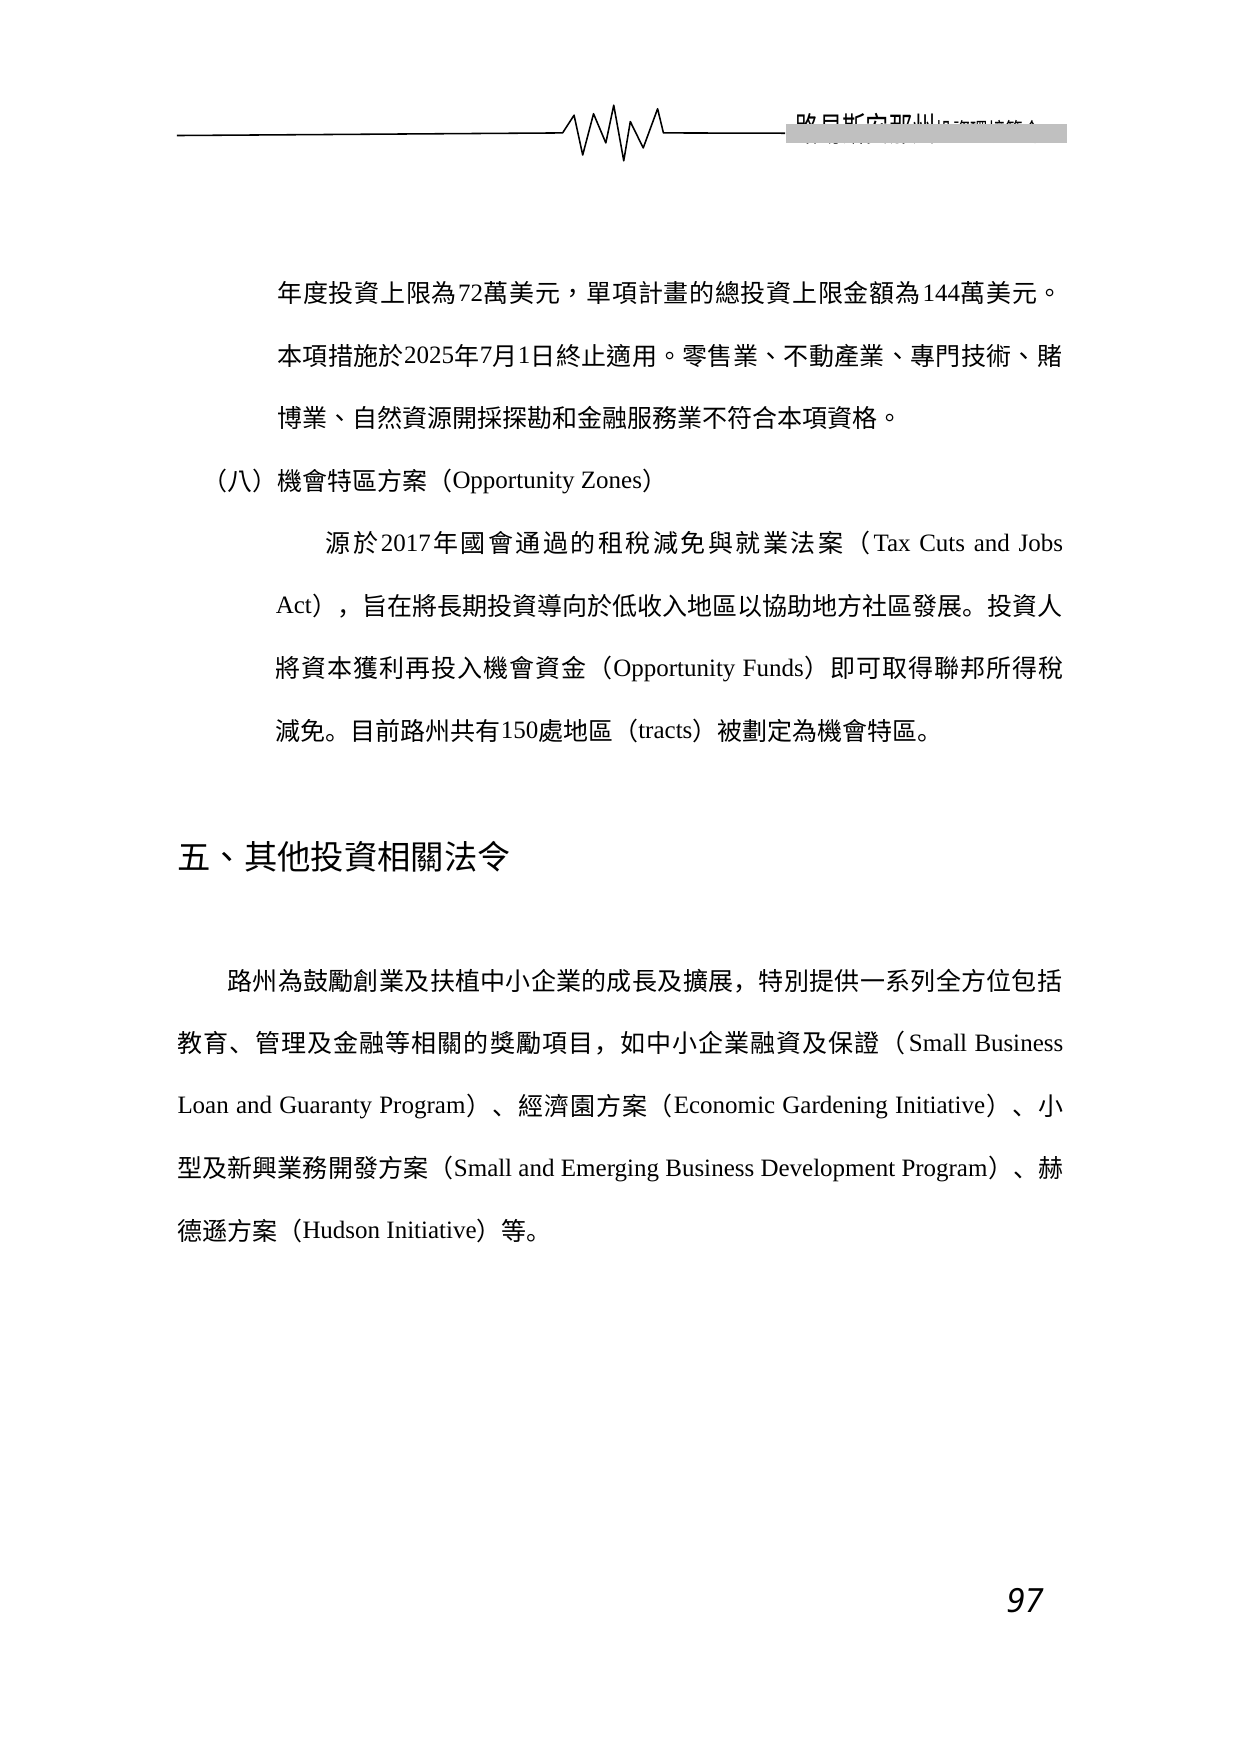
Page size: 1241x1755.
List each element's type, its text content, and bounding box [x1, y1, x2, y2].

text 年度投資上限為72萬美元，單項計畫的總投資上限金額為144萬美元。本項措施於2025年7月1日終止適用。零售業、不動產業、專門技術、賭博業、自然資源開採探勘和金融服務業不符合本項資格。 [277, 250, 1063, 438]
text 源於2017年國會通過的租稅減免與就業法案（Tax Cuts and Jobs Act），旨在將長期投資導向於低收入地區以協助地方社區發展。投資人將資本獲利再投入機會資金（Opportunity Funds）即可取得聯邦所得稅減免。目前路州共有150處地區（tracts）被劃定為機會特區。 [276, 500, 1063, 750]
text 路州為鼓勵創業及扶植中小企業的成長及擴展，特別提供一系列全方位包括教育、管理及金融等相關的獎勵項目，如中小企業融資及保證（Small Business Loan and Guaranty Program）、經濟園方案（Economic Gardening Initiative）、小型及新興業務開發方案（Small and Emerging Business Development Program）、赫德遜方案（Hudson Initiative）等。 [177, 938, 1063, 1250]
text 五、其他投資相關法令 [177, 813, 1063, 875]
text （八）機會特區方案（Opportunity Zones） [202, 438, 1063, 500]
